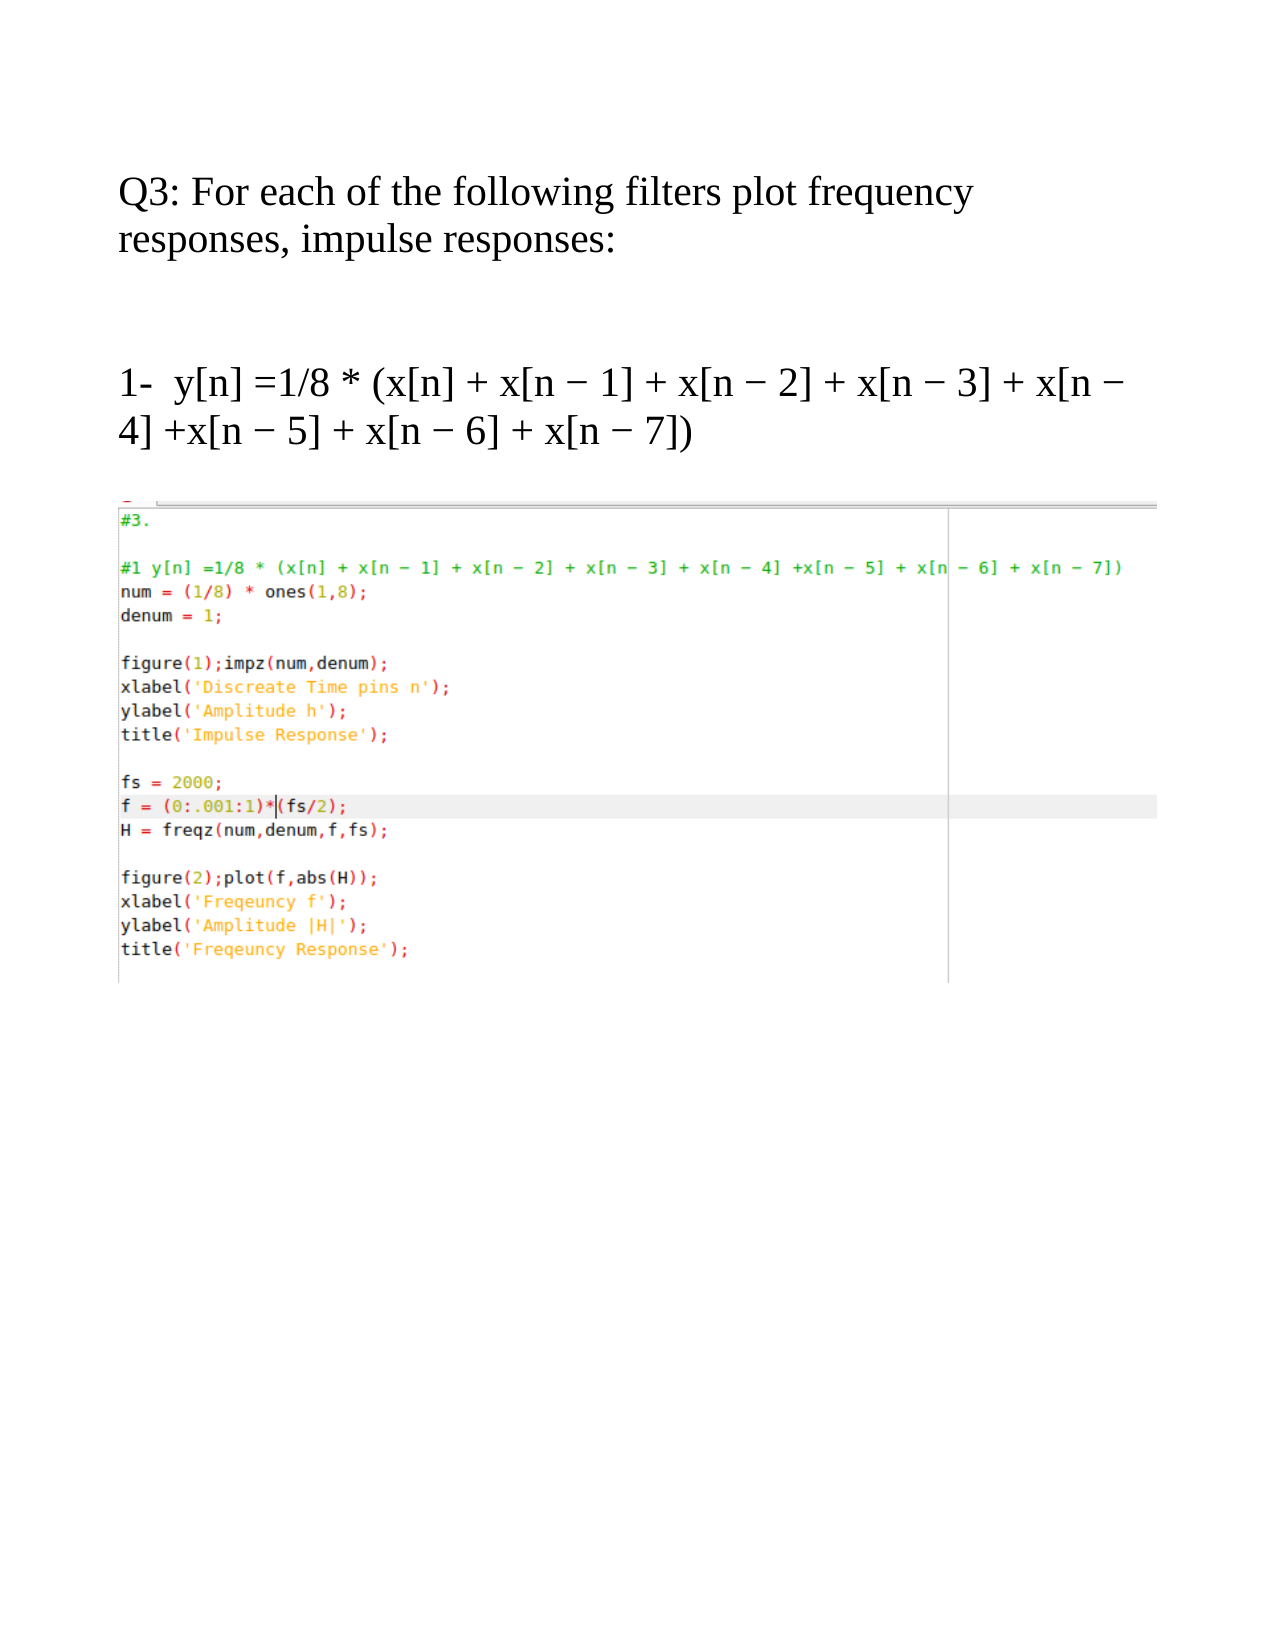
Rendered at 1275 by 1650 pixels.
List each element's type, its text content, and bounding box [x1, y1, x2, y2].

text 1- y[n] =1/8 * (x[n] + x[n − 1] + x[n − 2] + x[n − 3] + x[n − 4] +x[n − 5] + x[n − 6] + x[n − 7]) [118, 358, 1157, 453]
text Q3: For each of the following filters plot frequency responses, impulse responses: [118, 166, 1157, 262]
picture [118, 501, 1157, 983]
